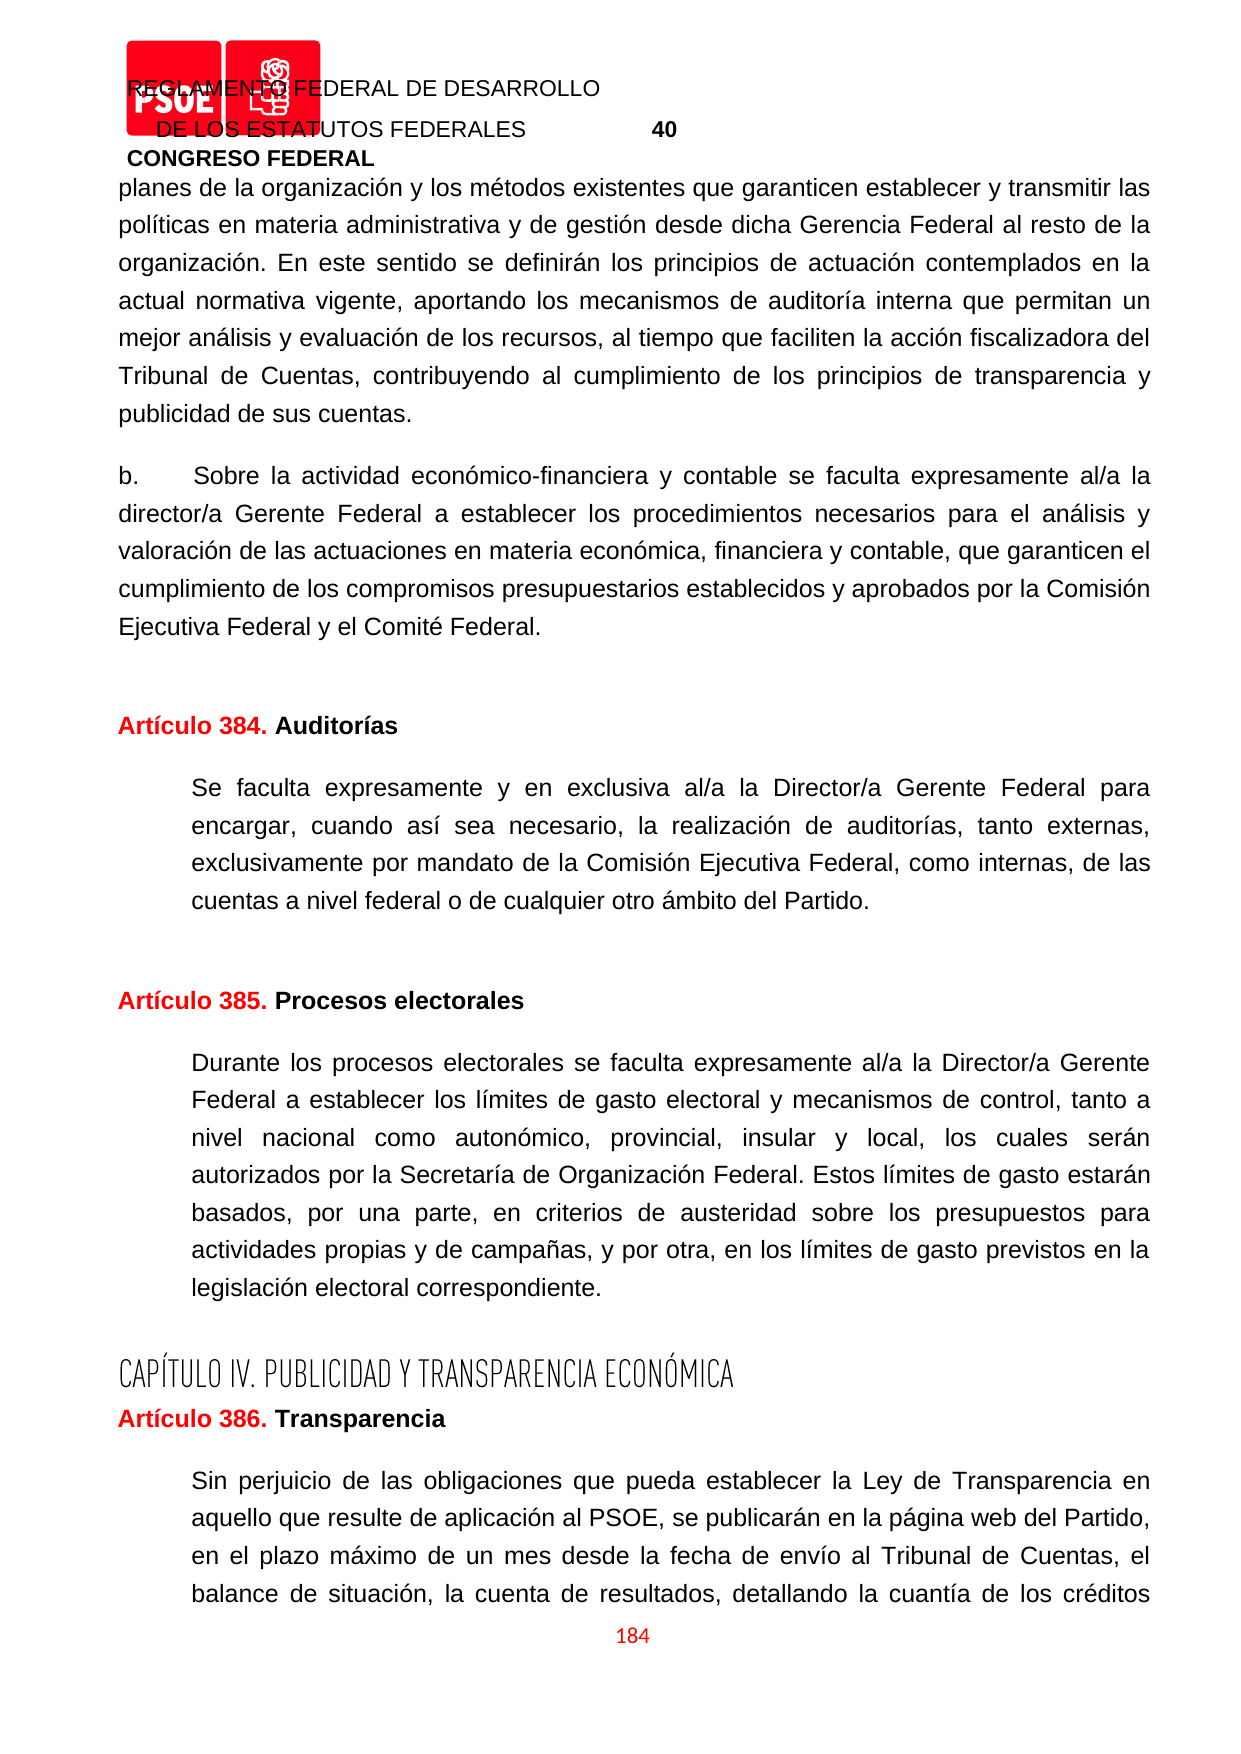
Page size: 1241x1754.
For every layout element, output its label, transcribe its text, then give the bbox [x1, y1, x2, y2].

subtitle Artículo 384. Auditorías [117, 711, 1152, 740]
subtitle Artículo 386. Transparencia [117, 1404, 1152, 1433]
list planes de la organización y los métodos existentes que garanticen establecer y transmitir las políticas en materia administrativa y de gestión desde dicha Gerencia Federal al resto de la organización. En este sentido se definirán los principios de actuación contemplados en la actual normativa vigente, aportando los mecanismos de auditoría interna que permitan un mejor análisis y evaluación de los recursos, al tiempo que faciliten la acción fiscalizadora del Tribunal de Cuentas, contribuyendo al cumplimiento de los principios de transparencia y publicidad de sus cuentas. [118, 173, 1152, 427]
list Sobre la actividad económico-financiera y contable se faculta expresamente al/a la director/a Gerente Federal a establecer los procedimientos necesarios para el análisis y valoración de las actuaciones en materia económica, financiera y contable, que garanticen el cumplimiento de los compromisos presupuestarios establecidos y aprobados por la Comisión Ejecutiva Federal y el Comité Federal. [118, 461, 1152, 640]
text Sin perjuicio de las obligaciones que pueda establecer la Ley de Transparencia en aquello que resulte de aplicación al PSOE, se publicarán en la página web del Partido, en el plazo máximo de un mes desde la fecha de envío al Tribunal de Cuentas, el balance de situación, la cuenta de resultados, detallando la cuantía de los créditos [191, 1466, 1152, 1607]
text Durante los procesos electorales se faculta expresamente al/a la Director/a Gerente Federal a establecer los límites de gasto electoral y mecanismos de control, tanto a nivel nacional como autonómico, provincial, insular y local, los cuales serán autorizados por la Secretaría de Organización Federal. Estos límites de gasto estarán basados, por una parte, en criterios de austeridad sobre los presupuestos para actividades propias y de campañas, y por otra, en los límites de gasto previstos en la legislación electoral correspondiente. [191, 1047, 1152, 1302]
text Se faculta expresamente y en exclusiva al/a la Director/a Gerente Federal para encargar, cuando así sea necesario, la realización de auditorías, tanto externas, exclusivamente por mandato de la Comisión Ejecutiva Federal, como internas, de las cuentas a nivel federal o de cualquier otro ámbito del Partido. [191, 773, 1152, 915]
text Artículo 385. Procesos electorales [117, 986, 1152, 1014]
